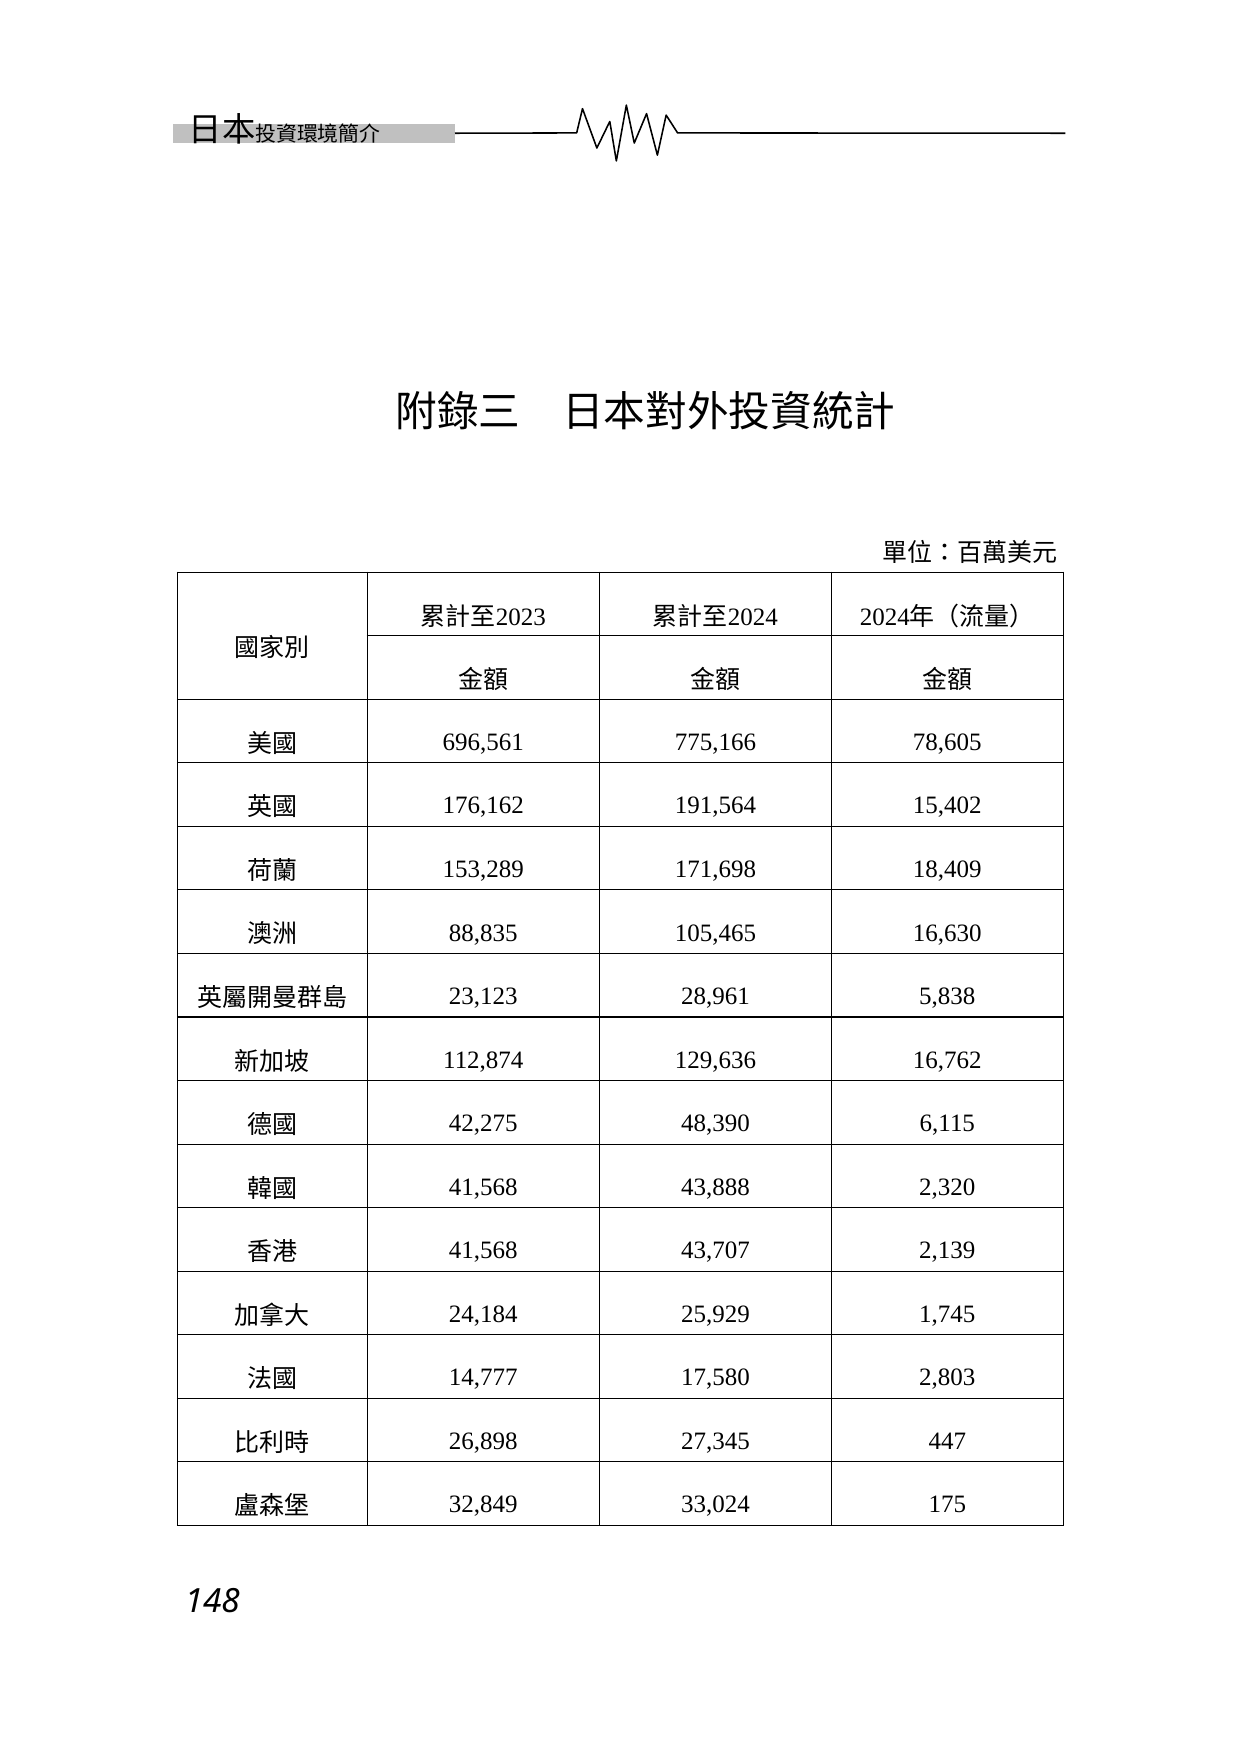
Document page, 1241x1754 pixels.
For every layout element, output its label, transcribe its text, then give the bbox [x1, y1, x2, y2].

table_cell 191,564 [600, 763, 831, 826]
table_cell 美國 [178, 700, 367, 762]
table_cell 105,465 [600, 890, 831, 953]
table_cell 16,630 [832, 890, 1063, 953]
text 單位：百萬美元 [183, 509, 1057, 572]
table_cell 28,961 [600, 954, 831, 1016]
table_cell 26,898 [368, 1399, 599, 1461]
table_cell 447 [832, 1399, 1063, 1461]
table_cell 48,390 [600, 1081, 831, 1143]
table_cell 41,568 [368, 1145, 599, 1207]
table_cell 比利時 [178, 1399, 367, 1461]
table_cell 法國 [178, 1335, 367, 1398]
table_cell 18,409 [832, 827, 1063, 889]
table_cell 6,115 [832, 1081, 1063, 1143]
table_cell 23,123 [368, 954, 599, 1016]
text 附錄三 日本對外投資統計 [177, 366, 1063, 429]
table_cell 2,139 [832, 1208, 1063, 1271]
table_cell 2,320 [832, 1145, 1063, 1207]
table_cell 175 [832, 1462, 1063, 1525]
table_cell 新加坡 [178, 1018, 367, 1080]
table_cell 英屬開曼群島 [178, 954, 367, 1016]
table_cell 153,289 [368, 827, 599, 889]
table_cell 金額 [600, 636, 831, 699]
table_cell 25,929 [600, 1272, 831, 1334]
table_cell 2,803 [832, 1335, 1063, 1398]
table_header 國家別 [178, 573, 367, 699]
table_cell 14,777 [368, 1335, 599, 1398]
table_cell 金額 [832, 636, 1063, 699]
table_cell 5,838 [832, 954, 1063, 1016]
table_cell 香港 [178, 1208, 367, 1271]
table_cell 27,345 [600, 1399, 831, 1461]
table_cell 43,888 [600, 1145, 831, 1207]
table_cell 112,874 [368, 1018, 599, 1080]
table_header 2024年（流量） [832, 573, 1063, 635]
table_cell 澳洲 [178, 890, 367, 953]
table_cell 176,162 [368, 763, 599, 826]
table_cell 129,636 [600, 1018, 831, 1080]
table_cell 32,849 [368, 1462, 599, 1525]
table_cell 78,605 [832, 700, 1063, 762]
table_cell 15,402 [832, 763, 1063, 826]
table_cell 43,707 [600, 1208, 831, 1271]
table_cell 16,762 [832, 1018, 1063, 1080]
table_cell 盧森堡 [178, 1462, 367, 1525]
table_cell 696,561 [368, 700, 599, 762]
table_cell 88,835 [368, 890, 599, 953]
table_cell 加拿大 [178, 1272, 367, 1334]
table_cell 1,745 [832, 1272, 1063, 1334]
table_cell 42,275 [368, 1081, 599, 1143]
table_cell 英國 [178, 763, 367, 826]
table_cell 171,698 [600, 827, 831, 889]
table_header 累計至2024 [600, 573, 831, 635]
table_cell 33,024 [600, 1462, 831, 1525]
table_cell 韓國 [178, 1145, 367, 1207]
table_cell 17,580 [600, 1335, 831, 1398]
table_cell 41,568 [368, 1208, 599, 1271]
table_cell 24,184 [368, 1272, 599, 1334]
table_cell 775,166 [600, 700, 831, 762]
table_cell 金額 [368, 636, 599, 699]
table_cell 德國 [178, 1081, 367, 1143]
table_cell 荷蘭 [178, 827, 367, 889]
table_header 累計至2023 [368, 573, 599, 635]
